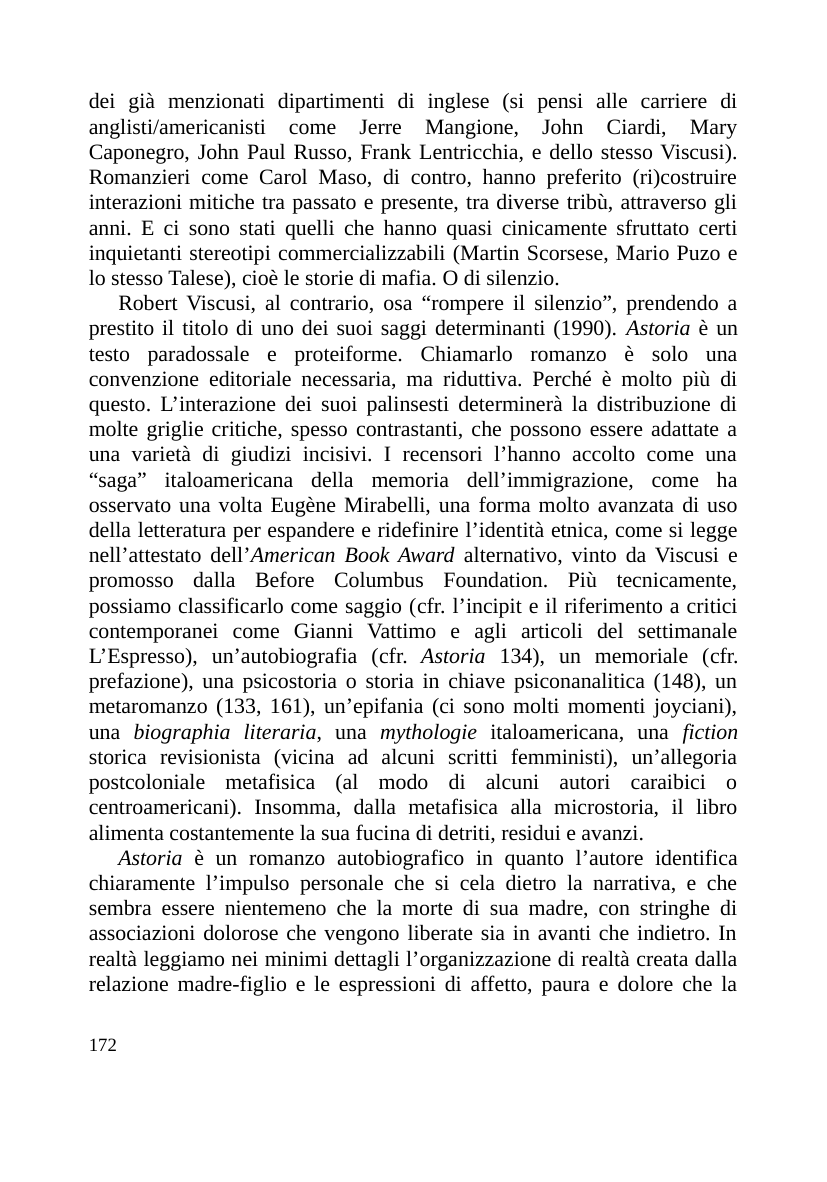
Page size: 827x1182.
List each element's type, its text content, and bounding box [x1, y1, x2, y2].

text Robert Viscusi, al contrario, osa “rompere il silenzio”, prendendo a prestito il titolo di uno dei suoi saggi determinanti (1990). Astoria è un testo paradossale e proteiforme. Chiamarlo romanzo è solo una convenzione editoriale necessaria, ma riduttiva. Perché è molto più di questo. L’interazione dei suoi palinsesti determinerà la distribuzione di molte griglie critiche, spesso contrastanti, che possono essere adattate a una varietà di giudizi incisivi. I recensori l’hanno accolto come una “saga” italoamericana della memoria dell’immigrazione, come ha osservato una volta Eugène Mirabelli, una forma molto avanzata di uso della letteratura per espandere e ridefinire l’identità etnica, come si legge nell’attestato dell’American Book Award alternativo, vinto da Viscusi e promosso dalla Before Columbus Foundation. Più tecnicamente, possiamo classificarlo come saggio (cfr. l’incipit e il riferimento a critici contemporanei come Gianni Vattimo e agli articoli del settimanale L’Espresso), un’autobiografia (cfr. Astoria 134), un memoriale (cfr. prefazione), una psicostoria o storia in chiave psiconanalitica (148), un metaromanzo (133, 161), un’epifania (ci sono molti momenti joyciani), una biographia literaria, una mythologie italoamericana, una fiction storica revisionista (vicina ad alcuni scritti femministi), un’allegoria postcoloniale metafisica (al modo di alcuni autori caraibici o centroamericani). Insomma, dalla metafisica alla microstoria, il libro alimenta costantemente la sua fucina di detriti, residui e avanzi. [88, 290, 738, 845]
text Astoria è un romanzo autobiografico in quanto l’autore identifica chiaramente l’impulso personale che si cela dietro la narrativa, e che sembra essere nientemeno che la morte di sua madre, con stringhe di associazioni dolorose che vengono liberate sia in avanti che indietro. In realtà leggiamo nei minimi dettagli l’organizzazione di realtà creata dalla relazione madre-figlio e le espressioni di affetto, paura e dolore che la [88, 845, 738, 996]
text dei già menzionati dipartimenti di inglese (si pensi alle carriere di anglisti/americanisti come Jerre Mangione, John Ciardi, Mary Caponegro, John Paul Russo, Frank Lentricchia, e dello stesso Viscusi). Romanzieri come Carol Maso, di contro, hanno preferito (ri)costruire interazioni mitiche tra passato e presente, tra diverse tribù, attraverso gli anni. E ci sono stati quelli che hanno quasi cinicamente sfruttato certi inquietanti stereotipi commercializzabili (Martin Scorsese, Mario Puzo e lo stesso Talese), cioè le storie di mafia. O di silenzio. [88, 88, 738, 290]
